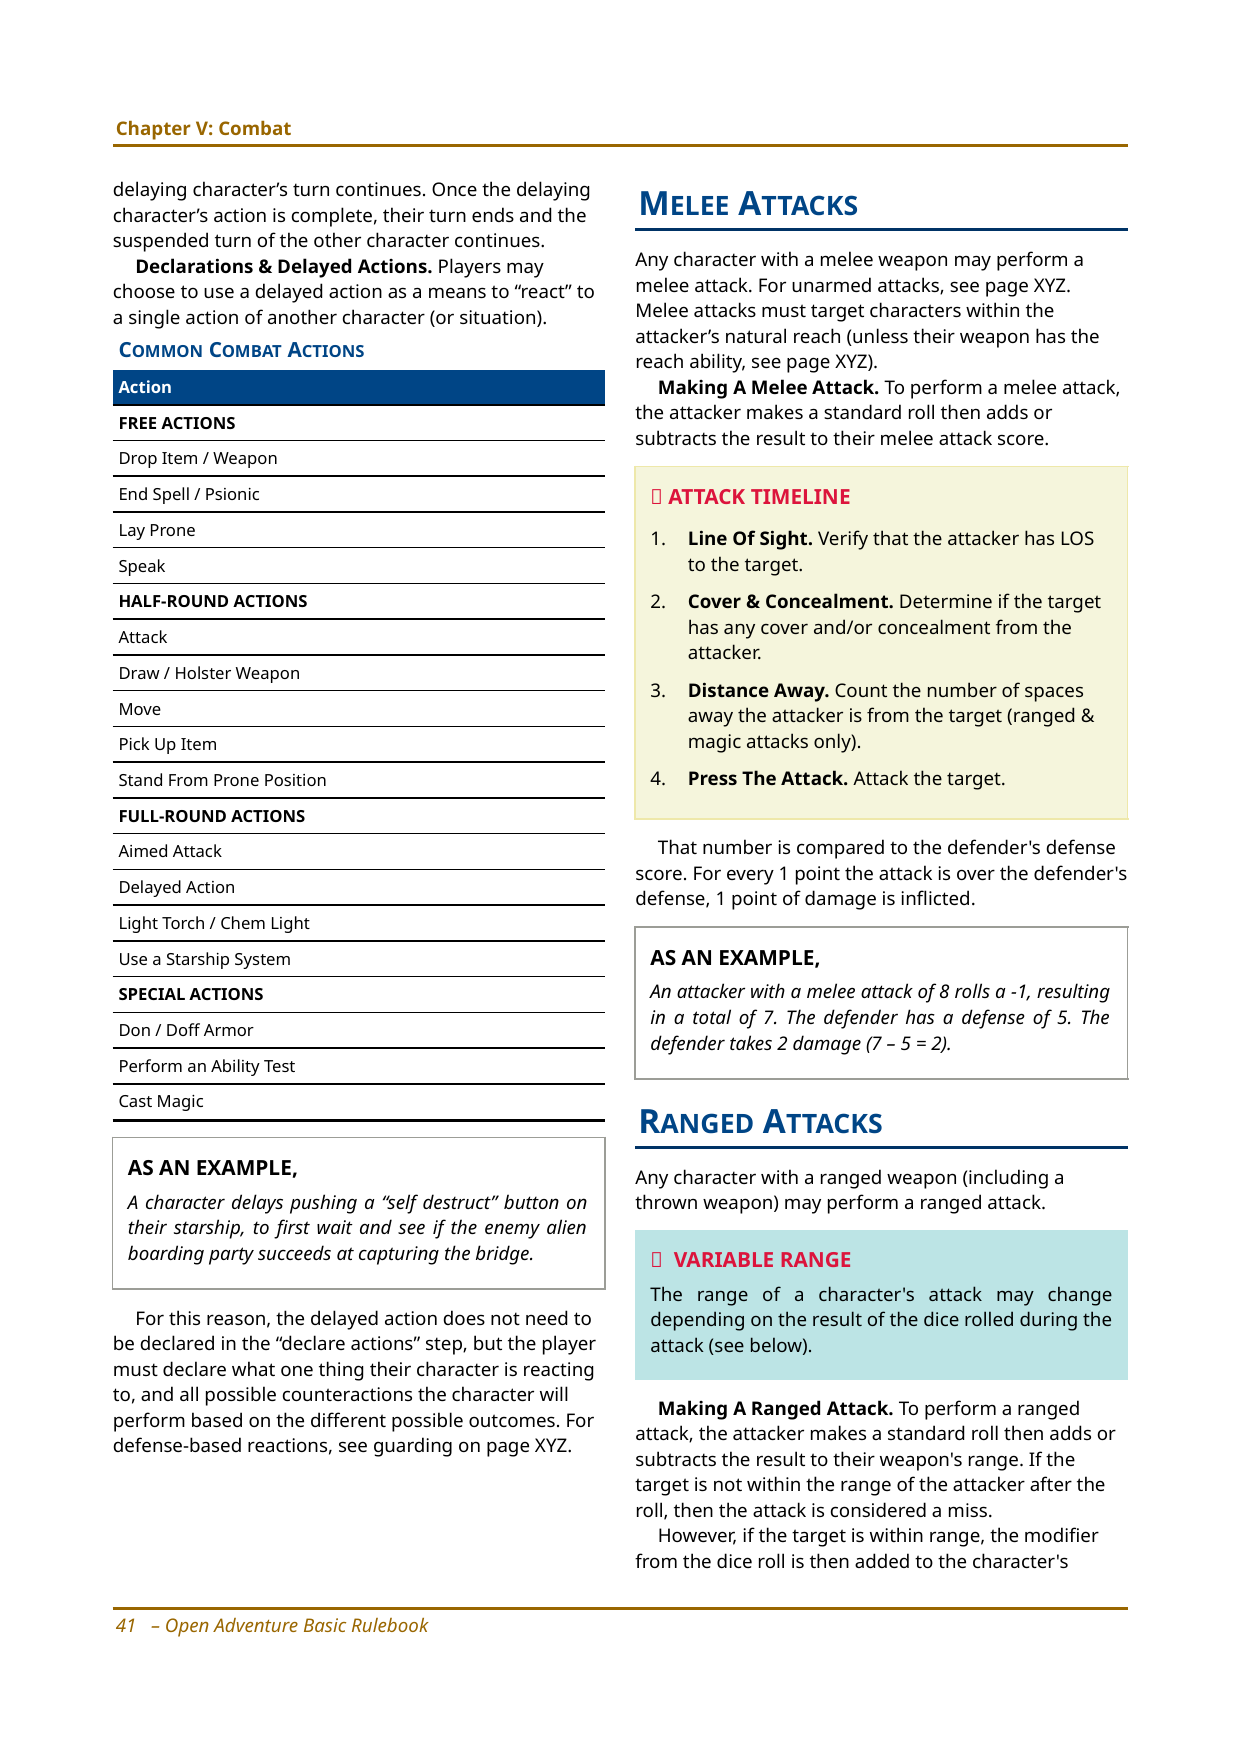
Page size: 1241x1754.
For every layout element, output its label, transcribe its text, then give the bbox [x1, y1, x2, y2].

text Making a Melee Attack. To perform a melee attack, the attacker makes a standard roll then adds or subtracts the result to their melee attack score. [635, 374, 1128, 451]
table_header As An Example, An attacker with a melee attack of 8 rolls a -1, resulting in a total of 7. The defender has a defense of 5. The defender takes 2 damage (7 – 5 = 2). [636, 928, 1127, 1078]
table_cell Move [113, 691, 605, 726]
table_cell Special Actions [113, 977, 605, 1011]
table_cell End Spell / Psionic [113, 477, 605, 511]
table_cell Drop Item / Weapon [113, 441, 605, 475]
table_cell Pick Up Item [113, 727, 605, 761]
table_header  Variable Range The range of a character's attack may change depending on the result of the dice rolled during the attack (see below). [635, 1230, 1128, 1380]
table_cell Delayed Action [113, 870, 605, 904]
table_header As An Example, A character delays pushing a “self destruct” button on their starship, to first wait and see if the enemy alien boarding party succeeds at capturing the bridge. [113, 1138, 604, 1288]
table_cell Attack [113, 620, 605, 654]
text Declarations & Delayed Actions. Players may choose to use a delayed action as a means to “react” to a single action of another character (or situation). [113, 253, 605, 330]
table_cell Half-Round Actions [113, 584, 605, 618]
text Making a Ranged Attack. To perform a ranged attack, the attacker makes a standard roll then adds or subtracts the result to their weapon's range. If the target is not within the range of the attacker after the roll, then the attack is considered a miss. [635, 1395, 1128, 1523]
text For this reason, the delayed action does not need to be declared in the “declare actions” step, but the player must declare what one thing their character is reacting to, and all possible counteractions the character will perform based on the different possible outcomes. For defense-based reactions, see guarding on page XYZ. [113, 1305, 605, 1458]
table_cell Lay Prone [113, 513, 605, 547]
text Any character with a ranged weapon (including a thrown weapon) may perform a ranged attack. [635, 1164, 1128, 1215]
table_cell Draw / Holster Weapon [113, 656, 605, 690]
table_header  Attack Timeline Line of Sight. Verify that the attacker has LOS to the target. Cover & Concealment. Determine if the target has any cover and/or concealment from the attacker. Distance Away. Count the number of spaces away the attacker is from the target (ranged & magic attacks only). Press the Attack. Attack the target. [636, 467, 1127, 818]
table_cell Full-Round Actions [113, 799, 605, 833]
table_cell Cast Magic [113, 1085, 605, 1118]
text delaying character’s turn continues. Once the delaying character’s action is complete, their turn ends and the suspended turn of the other character continues. [113, 177, 605, 253]
table_cell Perform an Ability Test [113, 1049, 605, 1083]
table_cell Stand From Prone Position [113, 763, 605, 797]
text However, if the target is within range, the modifier from the dice roll is then added to the character's [635, 1523, 1128, 1574]
table_header Common Combat Actions [113, 330, 605, 370]
text Any character with a melee weapon may perform a melee attack. For unarmed attacks, see page XYZ. Melee attacks must target characters within the attacker’s natural reach (unless their weapon has the reach ability, see page XYZ). [635, 246, 1128, 374]
text That number is compared to the defender's defense score. For every 1 point the attack is over the defender's defense, 1 point of damage is inflicted. [635, 835, 1128, 911]
table_cell Don / Doff Armor [113, 1013, 605, 1047]
table_cell Use a Starship System [113, 942, 605, 976]
table_cell Action [113, 370, 605, 404]
table_cell Speak [113, 548, 605, 583]
table_cell Free Actions [113, 406, 605, 440]
table_cell Light Torch / Chem Light [113, 906, 605, 940]
table_cell Aimed Attack [113, 834, 605, 868]
